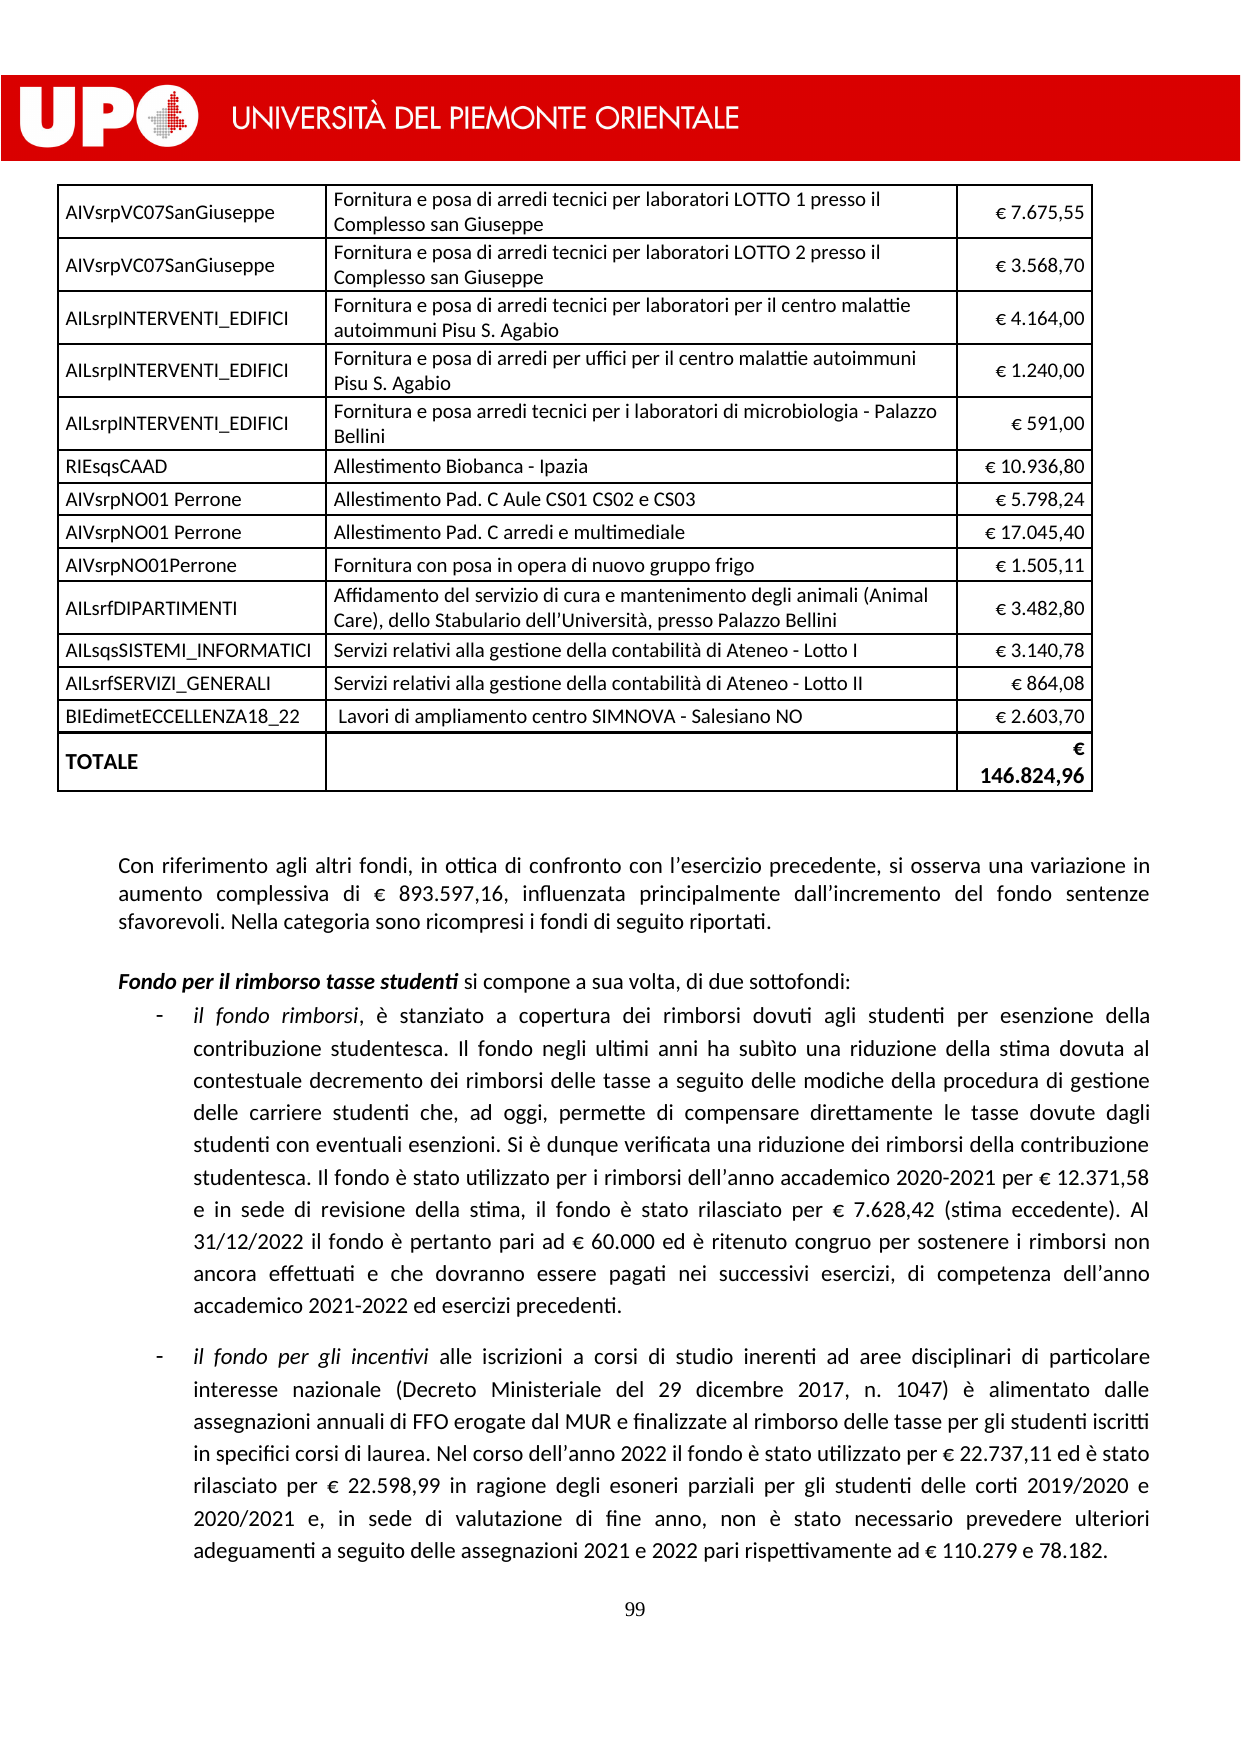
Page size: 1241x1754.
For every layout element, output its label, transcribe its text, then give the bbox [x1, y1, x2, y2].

table_cell Servizi relativi alla gestione della contabilità di Ateneo - Lotto II [327, 668, 956, 698]
list il fondo rimborsi, è stanziato a copertura dei rimborsi dovuti agli studenti per esenzione della contribuzione studentesca. Il fondo negli ultimi anni ha subìto una riduzione della stima dovuta al contestuale decremento dei rimborsi delle tasse a seguito delle modiche della procedura di gestione delle carriere studenti che, ad oggi, permette di compensare direttamente le tasse dovute dagli studenti con eventuali esenzioni. Si è dunque verificata una riduzione dei rimborsi della contribuzione studentesca. Il fondo è stato utilizzato per i rimborsi dell’anno accademico 2020-2021 per € 12.371,58 e in sede di revisione della stima, il fondo è stato rilasciato per € 7.628,42 (stima eccedente). Al 31/12/2022 il fondo è pertanto pari ad € 60.000 ed è ritenuto congruo per sostenere i rimborsi non ancora effettuati e che dovranno essere pagati nei successivi esercizi, di competenza dell’anno accademico 2021-2022 ed esercizi precedenti. [156, 999, 1152, 1319]
table_cell Fornitura e posa di arredi tecnici per laboratori LOTTO 2 presso il Complesso san Giuseppe [327, 239, 956, 290]
table_cell Allestimento Pad. C arredi e multimediale [327, 516, 956, 547]
table_cell € 5.798,24 [958, 484, 1091, 514]
table_cell Fornitura e posa arredi tecnici per i laboratori di microbiologia - Palazzo Bellini [327, 398, 956, 449]
table_cell € 2.603,70 [958, 701, 1091, 731]
table_cell € 3.482,80 [958, 582, 1091, 633]
table_cell AIVsrpNO01 Perrone [59, 516, 325, 547]
table_cell € 864,08 [958, 668, 1091, 698]
table_cell € 146.824,96 [958, 734, 1091, 789]
table_cell € 17.045,40 [958, 516, 1091, 547]
table_cell Fornitura con posa in opera di nuovo gruppo frigo [327, 549, 956, 580]
table_cell RIEsqsCAAD [59, 451, 325, 482]
table_cell Servizi relativi alla gestione della contabilità di Ateneo - Lotto I [327, 635, 956, 666]
table_cell Fornitura e posa di arredi tecnici per laboratori per il centro malattie autoimmuni Pisu S. Agabio [327, 292, 956, 343]
table_cell Lavori di ampliamento centro SIMNOVA - Salesiano NO [327, 701, 956, 731]
table_cell Allestimento Pad. C Aule CS01 CS02 e CS03 [327, 484, 956, 514]
table_cell [327, 734, 956, 789]
table_cell € 4.164,00 [958, 292, 1091, 343]
table_cell Allestimento Biobanca - Ipazia [327, 451, 956, 482]
table_cell AILsrfDIPARTIMENTI [59, 582, 325, 633]
table_cell AILsqsSISTEMI_INFORMATICI [59, 635, 325, 666]
table_cell AIVsrpVC07SanGiuseppe [59, 186, 325, 237]
table_cell AILsrpINTERVENTI_EDIFICI [59, 345, 325, 396]
table_cell Fornitura e posa di arredi per uffici per il centro malattie autoimmuni Pisu S. Agabio [327, 345, 956, 396]
table_cell AILsrpINTERVENTI_EDIFICI [59, 398, 325, 449]
text Con riferimento agli altri fondi, in ottica di confronto con l’esercizio precedente, si osserva una variazione in aumento complessiva di € 893.597,16, influenzata principalmente dall’incremento del fondo sentenze sfavorevoli. Nella categoria sono ricompresi i fondi di seguito riportati. [118, 851, 1152, 935]
table_cell TOTALE [59, 734, 325, 789]
list il fondo per gli incentivi alle iscrizioni a corsi di studio inerenti ad aree disciplinari di particolare interesse nazionale (Decreto Ministeriale del 29 dicembre 2017, n. 1047) è alimentato dalle assegnazioni annuali di FFO erogate dal MUR e finalizzate al rimborso delle tasse per gli studenti iscritti in specifici corsi di laurea. Nel corso dell’anno 2022 il fondo è stato utilizzato per € 22.737,11 ed è stato rilasciato per € 22.598,99 in ragione degli esoneri parziali per gli studenti delle corti 2019/2020 e 2020/2021 e, in sede di valutazione di fine anno, non è stato necessario prevedere ulteriori adeguamenti a seguito delle assegnazioni 2021 e 2022 pari rispettivamente ad € 110.279 e 78.182. [156, 1340, 1152, 1564]
table_cell € 591,00 [958, 398, 1091, 449]
table_cell AIVsrpNO01Perrone [59, 549, 325, 580]
table_cell € 3.140,78 [958, 635, 1091, 666]
table_cell € 1.505,11 [958, 549, 1091, 580]
text Fondo per il rimborso tasse studenti si compone a sua volta, di due sottofondi: [118, 967, 1152, 995]
table_cell € 1.240,00 [958, 345, 1091, 396]
table_cell AIVsrpNO01 Perrone [59, 484, 325, 514]
table_cell € 3.568,70 [958, 239, 1091, 290]
table_cell Fornitura e posa di arredi tecnici per laboratori LOTTO 1 presso il Complesso san Giuseppe [327, 186, 956, 237]
table_cell AILsrpINTERVENTI_EDIFICI [59, 292, 325, 343]
table_cell Affidamento del servizio di cura e mantenimento degli animali (Animal Care), dello Stabulario dell’Università, presso Palazzo Bellini [327, 582, 956, 633]
table_cell AILsrfSERVIZI_GENERALI [59, 668, 325, 698]
table_cell AIVsrpVC07SanGiuseppe [59, 239, 325, 290]
table_cell € 7.675,55 [958, 186, 1091, 237]
table_cell BIEdimetECCELLENZA18_22 [59, 701, 325, 731]
table_cell € 10.936,80 [958, 451, 1091, 482]
